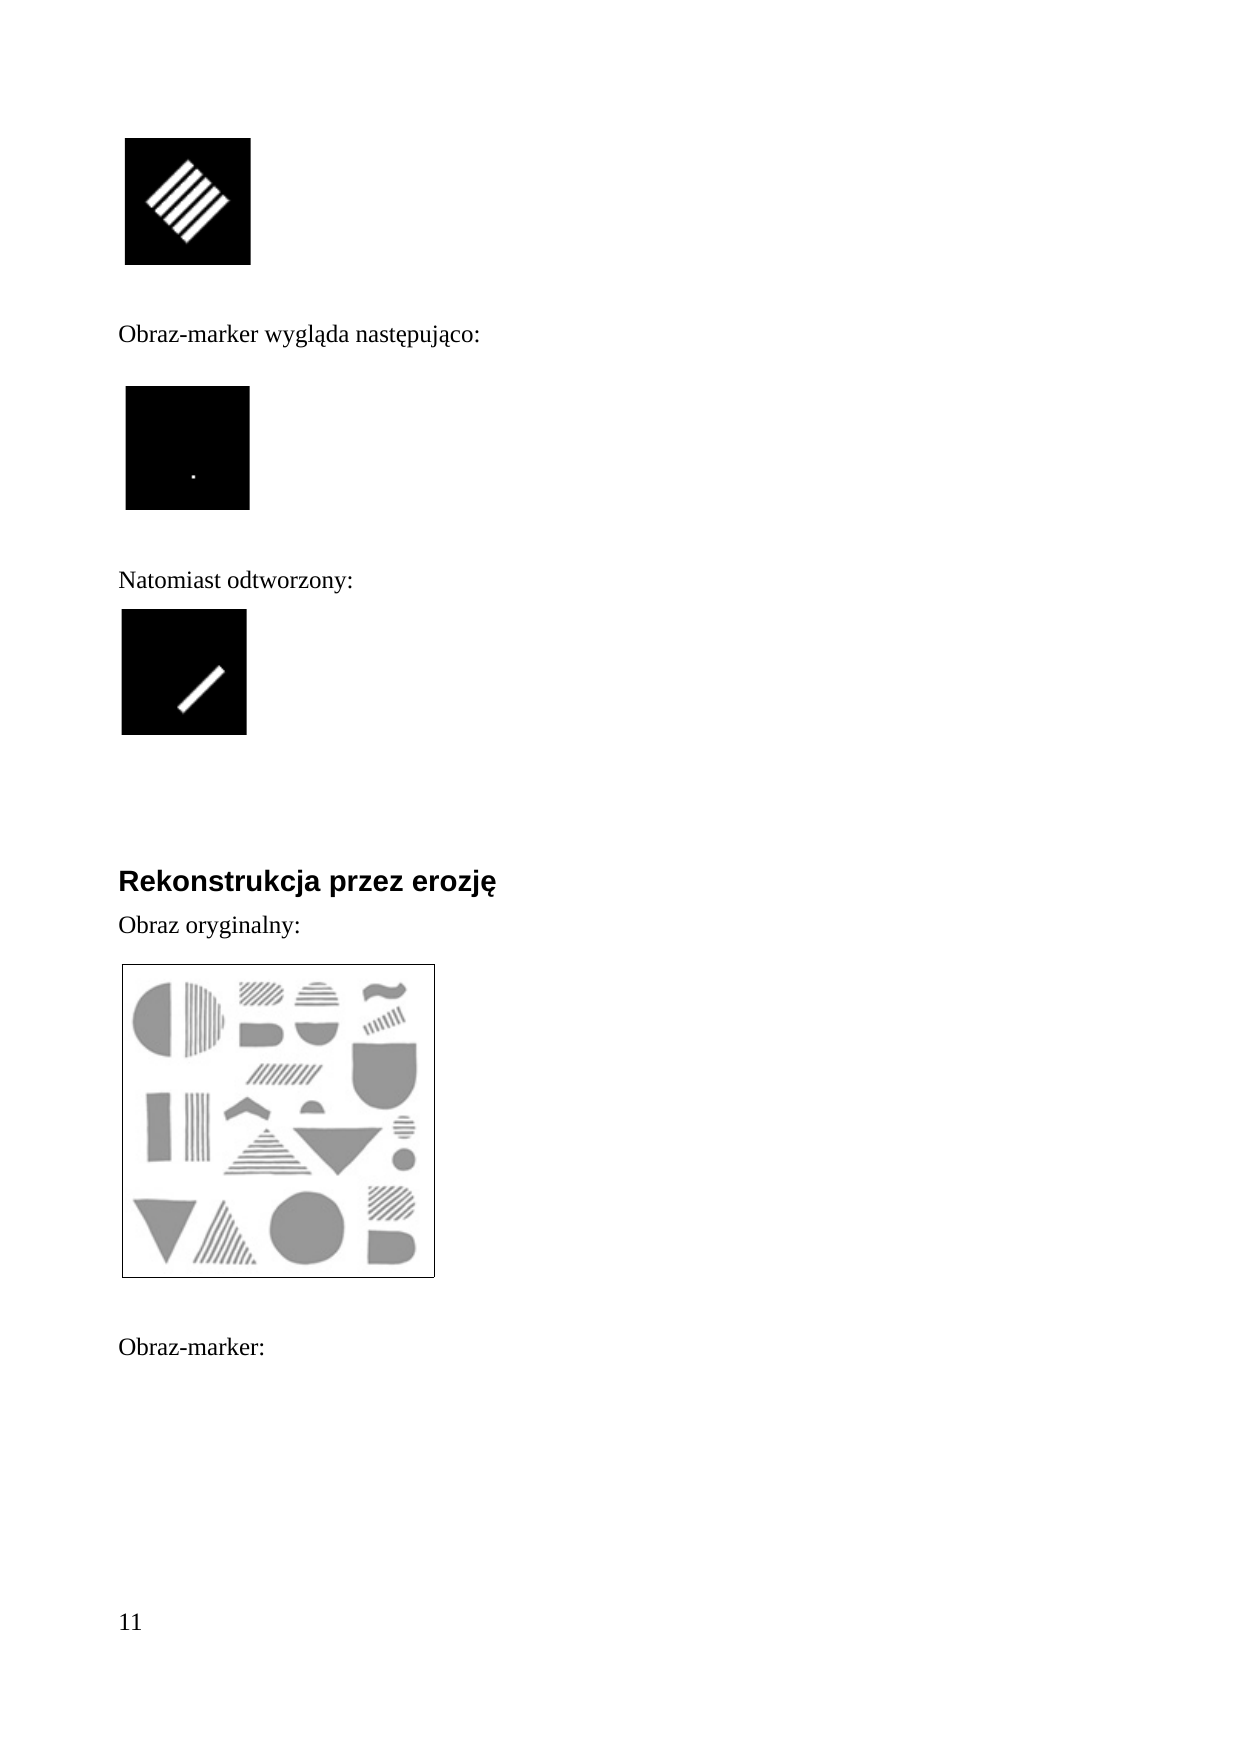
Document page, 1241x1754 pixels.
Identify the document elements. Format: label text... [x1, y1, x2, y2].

text Obraz-marker: [118, 1332, 1122, 1360]
picture [124, 967, 432, 1274]
text Natomiast odtworzony: [118, 565, 1122, 593]
text Obraz oryginalny: [118, 911, 1122, 939]
picture [125, 386, 250, 510]
picture [124, 138, 251, 265]
picture [121, 609, 247, 735]
subtitle Rekonstrukcja przez erozję [118, 864, 1122, 898]
text Obraz-marker wygląda następująco: [118, 319, 1122, 348]
